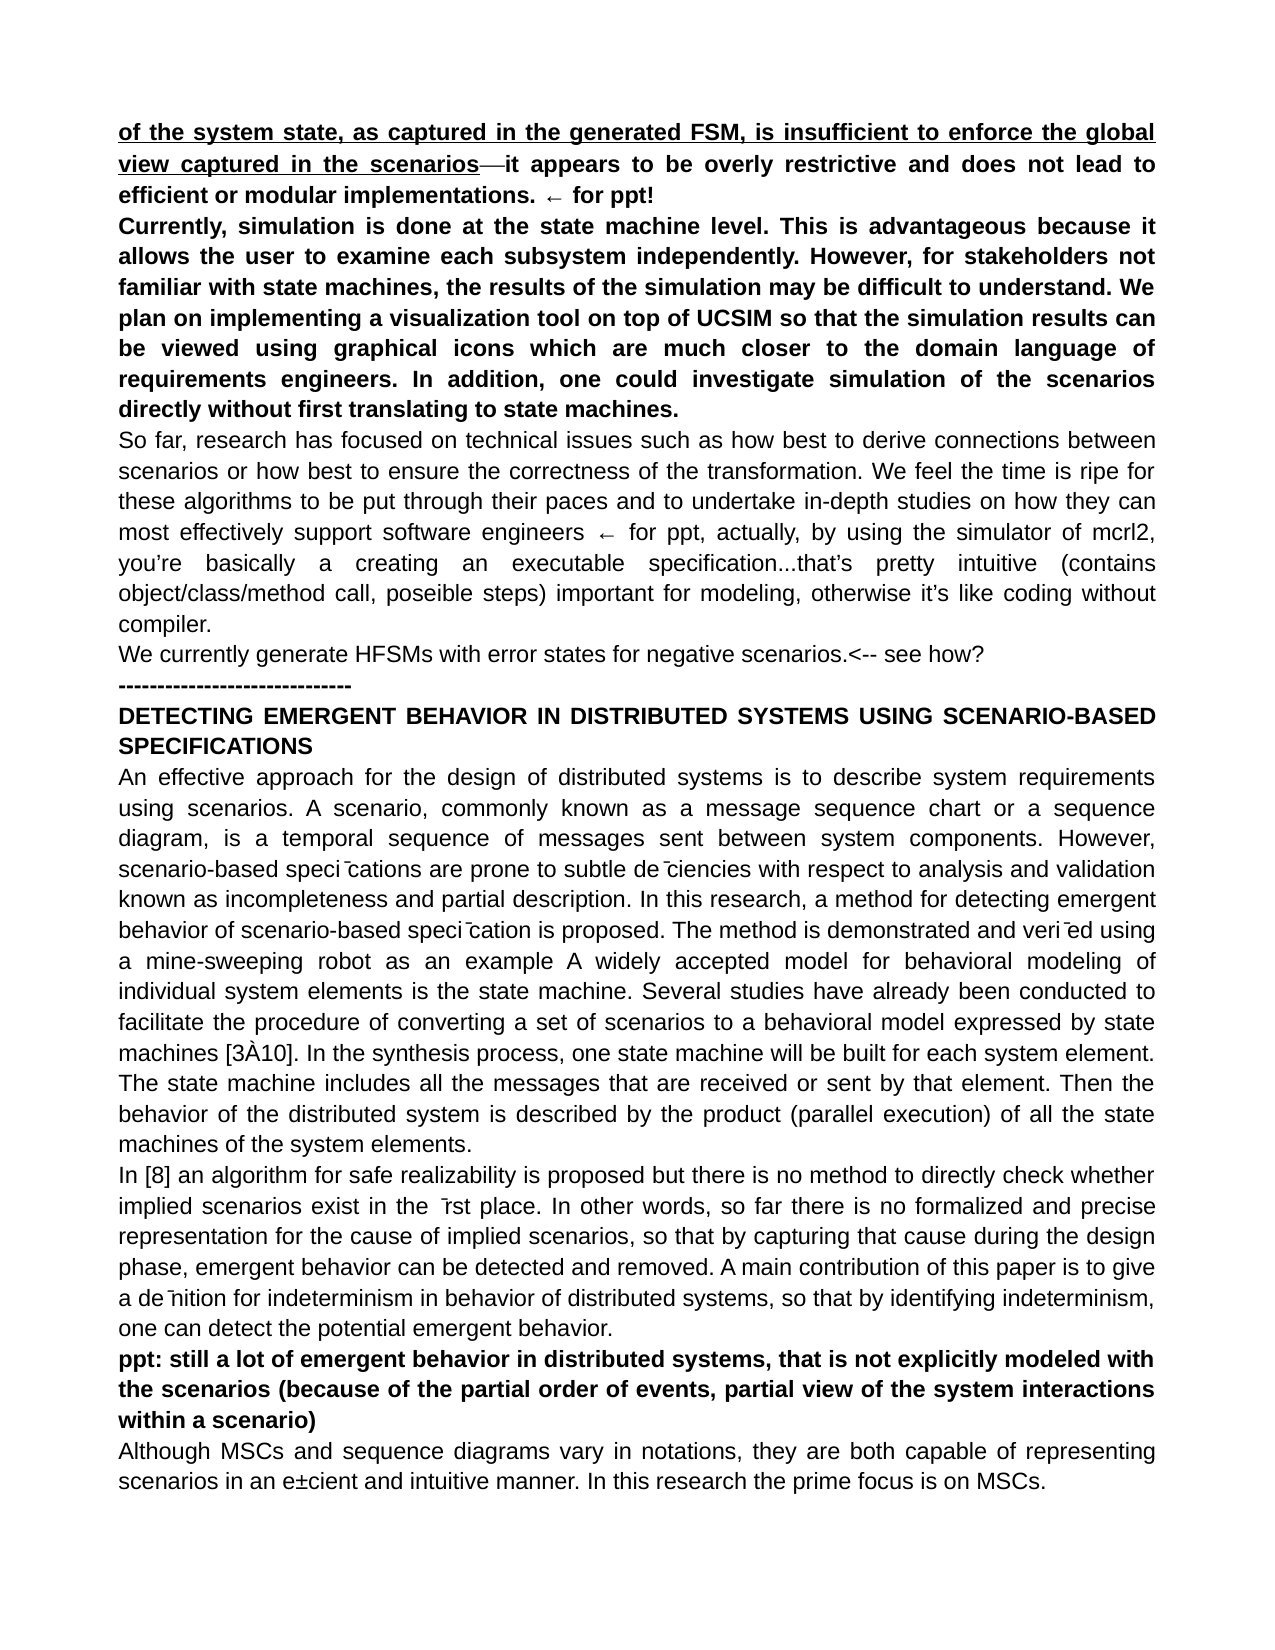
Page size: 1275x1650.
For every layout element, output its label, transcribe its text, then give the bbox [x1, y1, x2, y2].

text Currently, simulation is done at the state machine level. This is advantageous because it allows the user to examine each subsystem independently. However, for stakeholders not familiar with state machines, the results of the simulation may be difficult to understand. We plan on implementing a visualization tool on top of UCSIM so that the simulation results can be viewed using graphical icons which are much closer to the domain language of requirements engineers. In addition, one could investigate simulation of the scenarios directly without first translating to state machines. [118, 212, 1157, 423]
text An effective approach for the design of distributed systems is to describe system requirements using scenarios. A scenario, commonly known as a message sequence chart or a sequence diagram, is a temporal sequence of messages sent between system components. However, scenario-based speci ̄cations are prone to subtle de ̄ciencies with respect to analysis and validation known as incompleteness and partial description. In this research, a method for detecting emergent behavior of scenario-based speci ̄cation is proposed. The method is demonstrated and veri ̄ed using a mine-sweeping robot as an example A widely accepted model for behavioral modeling of individual system elements is the state machine. Several studies have already been conducted to facilitate the procedure of converting a set of scenarios to a behavioral model expressed by state machines [3À10]. In the synthesis process, one state machine will be built for each system element. The state machine includes all the messages that are received or sent by that element. Then the behavior of the distributed system is described by the product (parallel execution) of all the state machines of the system elements. [118, 763, 1157, 1158]
text Although MSCs and sequence diagrams vary in notations, they are both capable of representing scenarios in an e±cient and intuitive manner. In this research the prime focus is on MSCs. [118, 1437, 1157, 1494]
text DETECTING EMERGENT BEHAVIOR IN DISTRIBUTED SYSTEMS USING SCENARIO-BASED SPECIFICATIONS [118, 702, 1157, 759]
text So far, research has focused on technical issues such as how best to derive connections between scenarios or how best to ensure the correctness of the transformation. We feel the time is ripe for these algorithms to be put through their paces and to undertake in-depth studies on how they can most effectively support software engineers ← for ppt, actually, by using the simulator of mcrl2, you’re basically a creating an executable specification...that’s pretty intuitive (contains object/class/method call, poseible steps) important for modeling, otherwise it’s like coding without compiler. [118, 426, 1157, 637]
text ------------------------------ [118, 671, 1157, 698]
text ppt: still a lot of emergent behavior in distributed systems, that is not explicitly modeled with the scenarios (because of the partial order of events, partial view of the system interactions within a scenario) [118, 1345, 1157, 1433]
text In [8] an algorithm for safe realizability is proposed but there is no method to directly check whether implied scenarios exist in the ̄rst place. In other words, so far there is no formalized and precise representation for the cause of implied scenarios, so that by capturing that cause during the design phase, emergent behavior can be detected and removed. A main contribution of this paper is to give a de ̄nition for indeterminism in behavior of distributed systems, so that by identifying indeterminism, one can detect the potential emergent behavior. [118, 1161, 1157, 1341]
text of the system state, as captured in the generated FSM, is insufficient to enforce the global view captured in the scenarios—it appears to be overly restrictive and does not lead to efficient or modular implementations. ← for ppt! [118, 118, 1157, 208]
text We currently generate HFSMs with error states for negative scenarios.<-- see how? [118, 641, 1157, 668]
